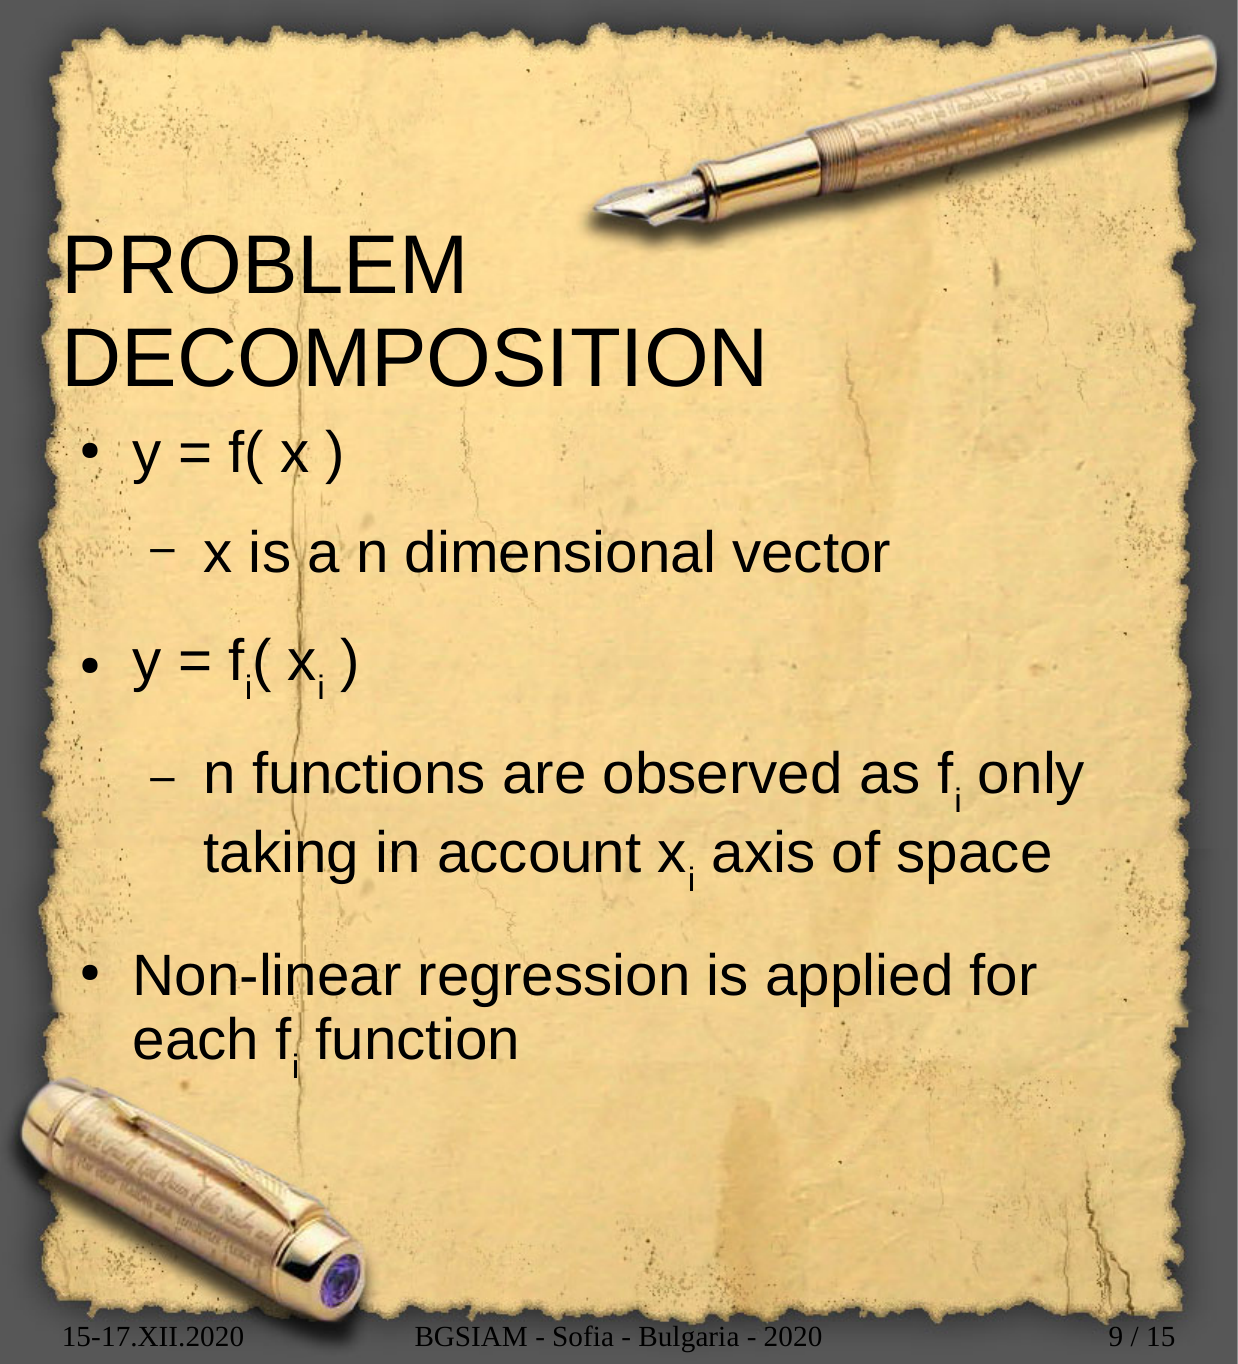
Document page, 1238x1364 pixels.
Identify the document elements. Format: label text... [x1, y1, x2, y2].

list y = f( x ) x is a n dimensional vector y = fi( xi ) n functions are observed as fi only taking in account xi axis of space Non-linear regression is applied for each fi function [61, 420, 1176, 1110]
title Problem decomposition [61, 218, 1176, 405]
picture [0, 0, 1238, 1364]
